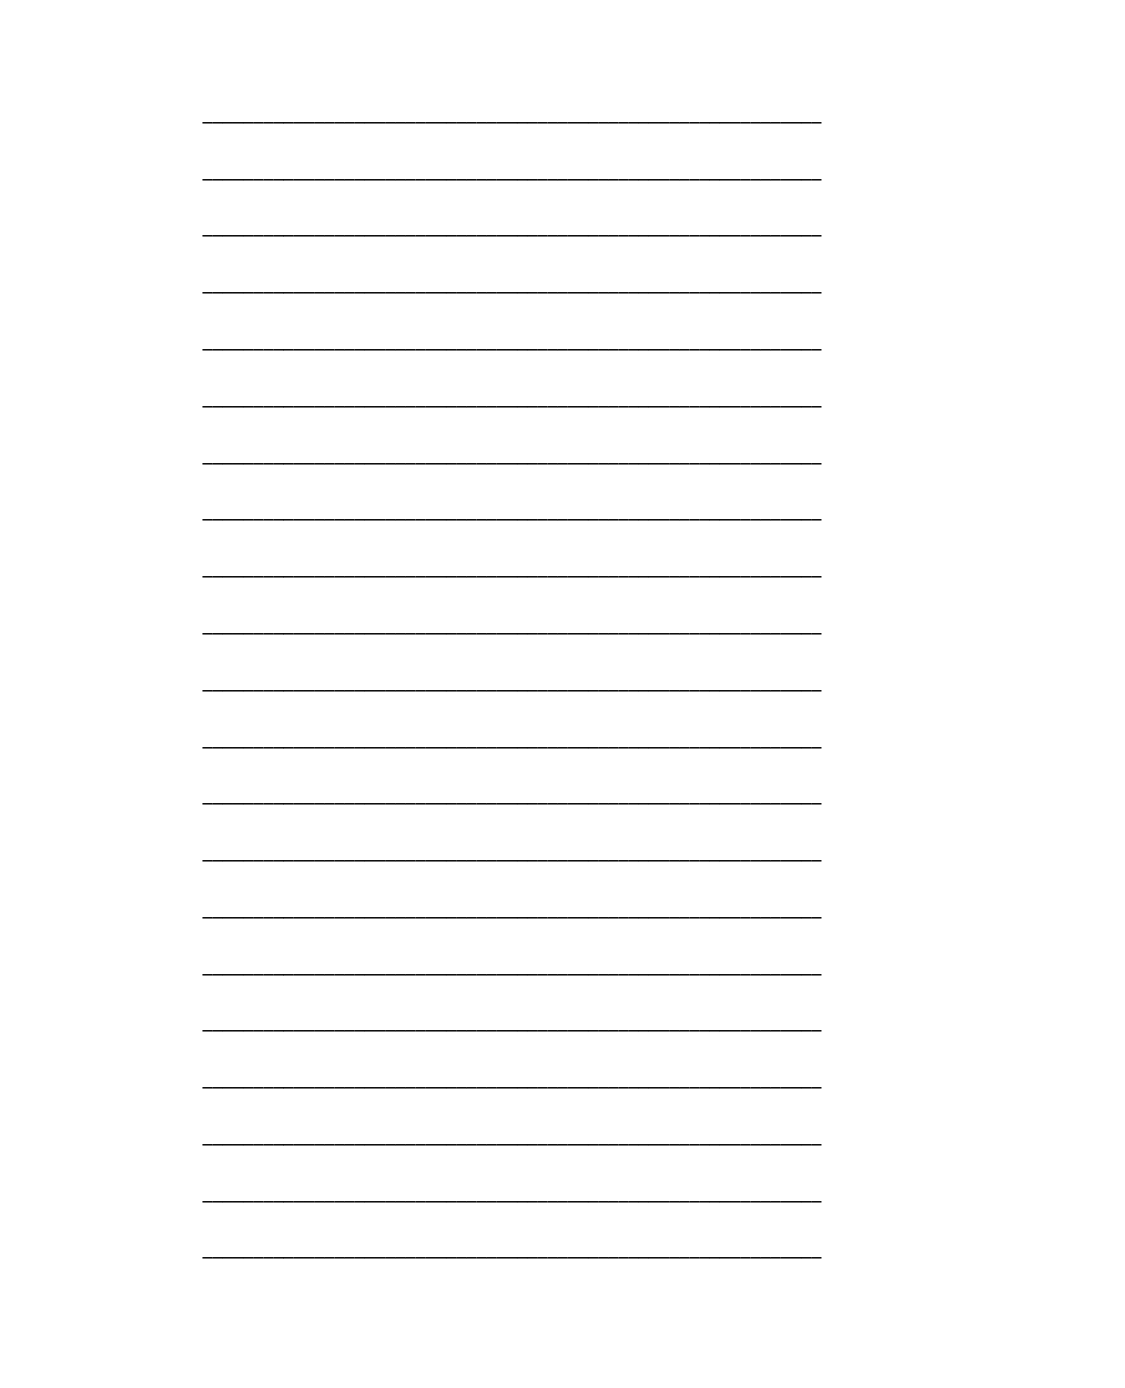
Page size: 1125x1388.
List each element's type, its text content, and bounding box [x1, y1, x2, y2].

list _____________________________________________________________ [202, 153, 1012, 184]
list _____________________________________________________________ [202, 1174, 1012, 1206]
list _____________________________________________________________ [202, 493, 1012, 524]
list _____________________________________________________________ [202, 947, 1012, 979]
list _____________________________________________________________ [202, 1118, 1012, 1149]
list _____________________________________________________________ [202, 720, 1012, 752]
list _____________________________________________________________ [202, 266, 1012, 297]
list _____________________________________________________________ [202, 777, 1012, 808]
list _____________________________________________________________ [202, 96, 1012, 127]
list _____________________________________________________________ [202, 607, 1012, 638]
list _____________________________________________________________ [202, 323, 1012, 354]
list _____________________________________________________________ [202, 380, 1012, 411]
list _____________________________________________________________ [202, 550, 1012, 581]
list _____________________________________________________________ [202, 664, 1012, 695]
list _____________________________________________________________ [202, 1231, 1012, 1263]
list _____________________________________________________________ [202, 1004, 1012, 1036]
list _____________________________________________________________ [202, 1061, 1012, 1092]
list _____________________________________________________________ [202, 437, 1012, 468]
list _____________________________________________________________ [202, 209, 1012, 241]
list _____________________________________________________________ [202, 891, 1012, 922]
list _____________________________________________________________ [202, 834, 1012, 865]
